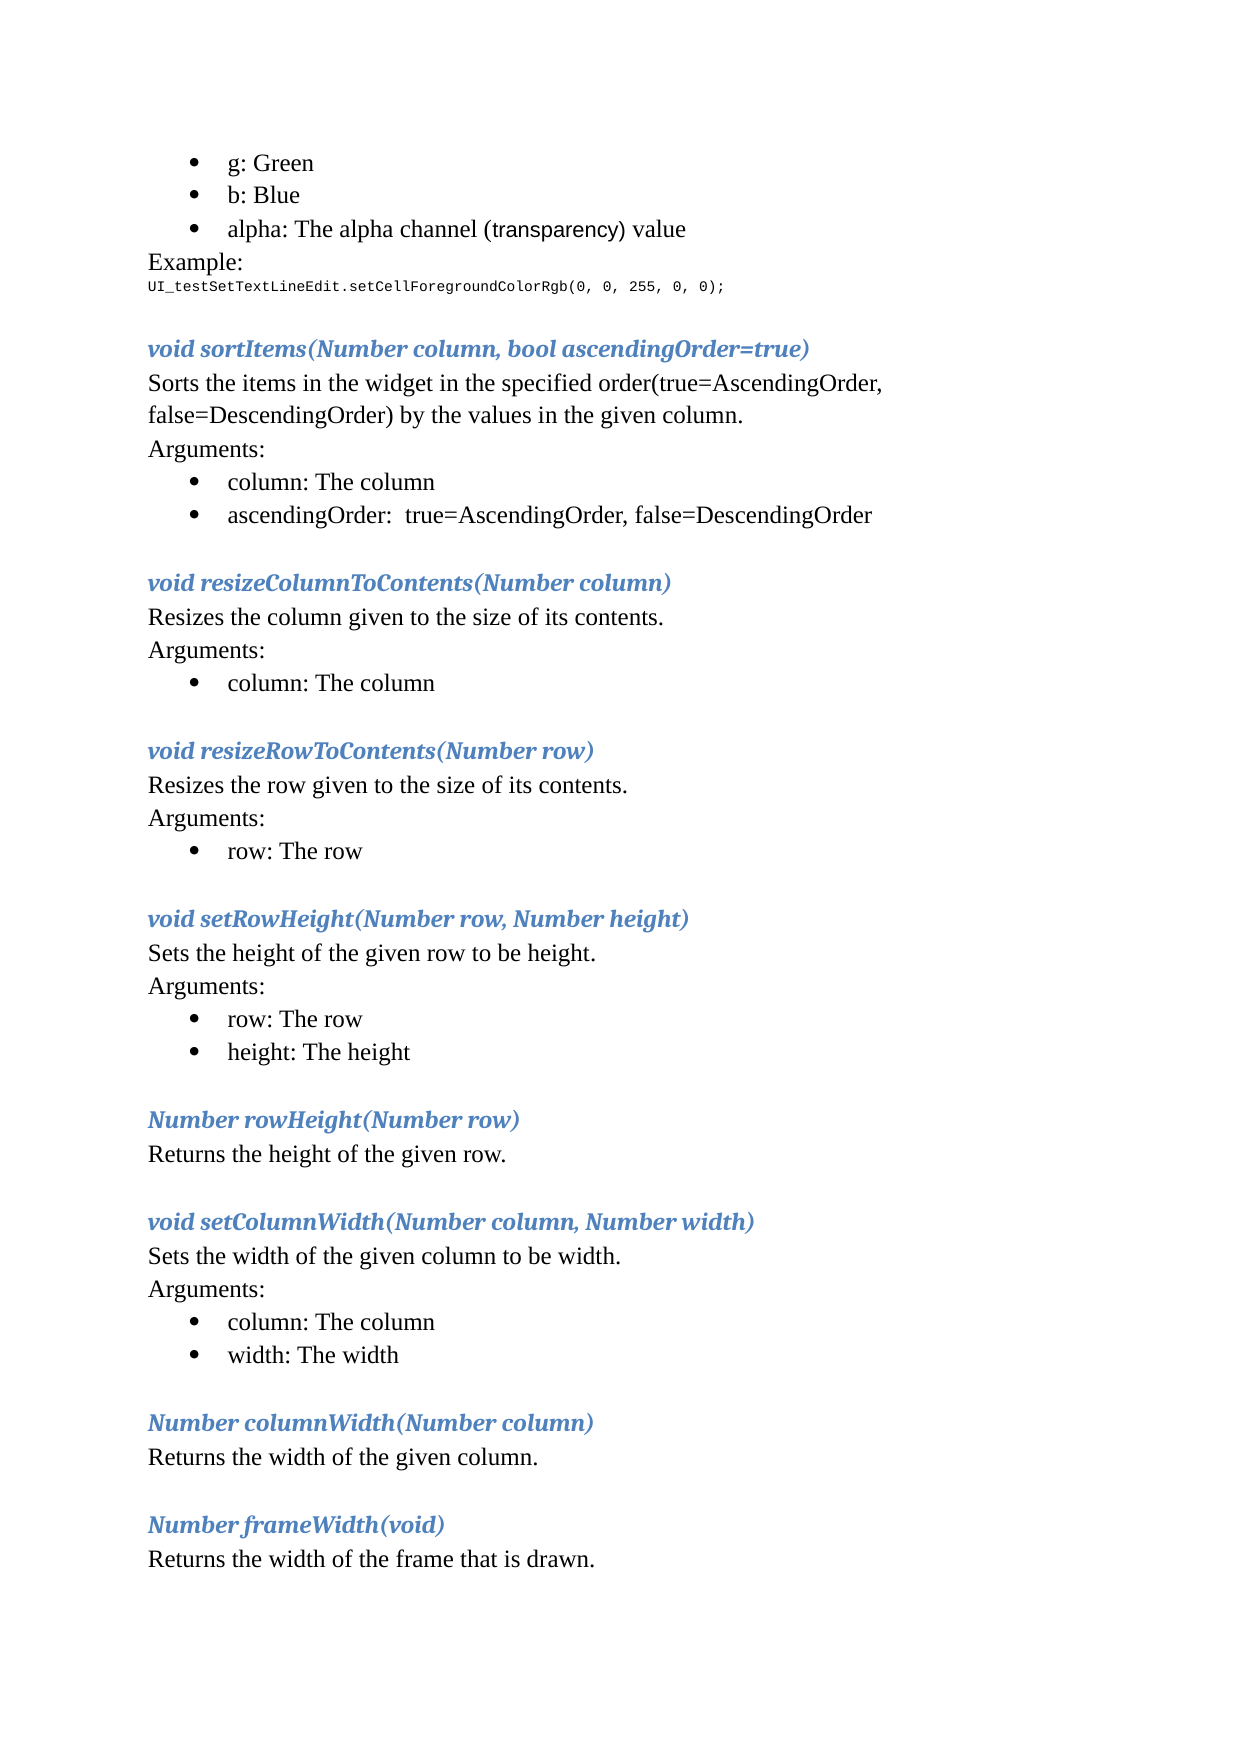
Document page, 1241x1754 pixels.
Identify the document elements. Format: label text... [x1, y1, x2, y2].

text Arguments: [148, 635, 1093, 663]
text Sets the width of the given column to be width. [148, 1241, 1093, 1269]
subtitle void sortItems(Number column, bool ascendingOrder=true) [148, 334, 1093, 363]
list b: Blue [190, 181, 1093, 209]
subtitle void resizeRowToContents(Number row) [148, 737, 1093, 765]
text Arguments: [148, 803, 1093, 831]
list column: The column [190, 1307, 1093, 1336]
list row: The row [190, 836, 1093, 864]
list row: The row [190, 1004, 1093, 1032]
list height: The height [190, 1037, 1093, 1066]
subtitle Number columnWidth(Number column) [148, 1409, 1093, 1437]
list alpha: The alpha channel (transparency) value [190, 214, 1093, 242]
subtitle Number rowHeight(Number row) [148, 1106, 1093, 1134]
list column: The column [190, 668, 1093, 696]
subtitle void setColumnWidth(Number column, Number width) [148, 1208, 1093, 1236]
subtitle void resizeColumnToContents(Number column) [148, 569, 1093, 597]
text Sets the height of the given row to be height. [148, 938, 1093, 966]
text Resizes the column given to the size of its contents. [148, 602, 1093, 630]
text Resizes the row given to the size of its contents. [148, 770, 1093, 798]
subtitle Number frameWidth(void) [148, 1511, 1093, 1539]
text Example: [148, 247, 1093, 275]
list column: The column [190, 467, 1093, 495]
text Returns the width of the frame that is drawn. [148, 1544, 1093, 1572]
text UI_testSetTextLineEdit.setCellForegroundColorRgb(0, 0, 255, 0, 0); [148, 280, 1093, 296]
list width: The width [190, 1340, 1093, 1368]
text Arguments: [148, 434, 1093, 462]
text Returns the height of the given row. [148, 1139, 1093, 1167]
text Arguments: [148, 1274, 1093, 1302]
text Arguments: [148, 971, 1093, 999]
list ascendingOrder: true=AscendingOrder, false=DescendingOrder [190, 500, 1093, 528]
text Returns the width of the given column. [148, 1442, 1093, 1471]
text Sorts the items in the widget in the specified order(true=AscendingOrder, false=DescendingOrder) by the values in the given column. [148, 368, 1093, 429]
list g: Green [190, 148, 1093, 176]
subtitle void setRowHeight(Number row, Number height) [148, 905, 1093, 933]
